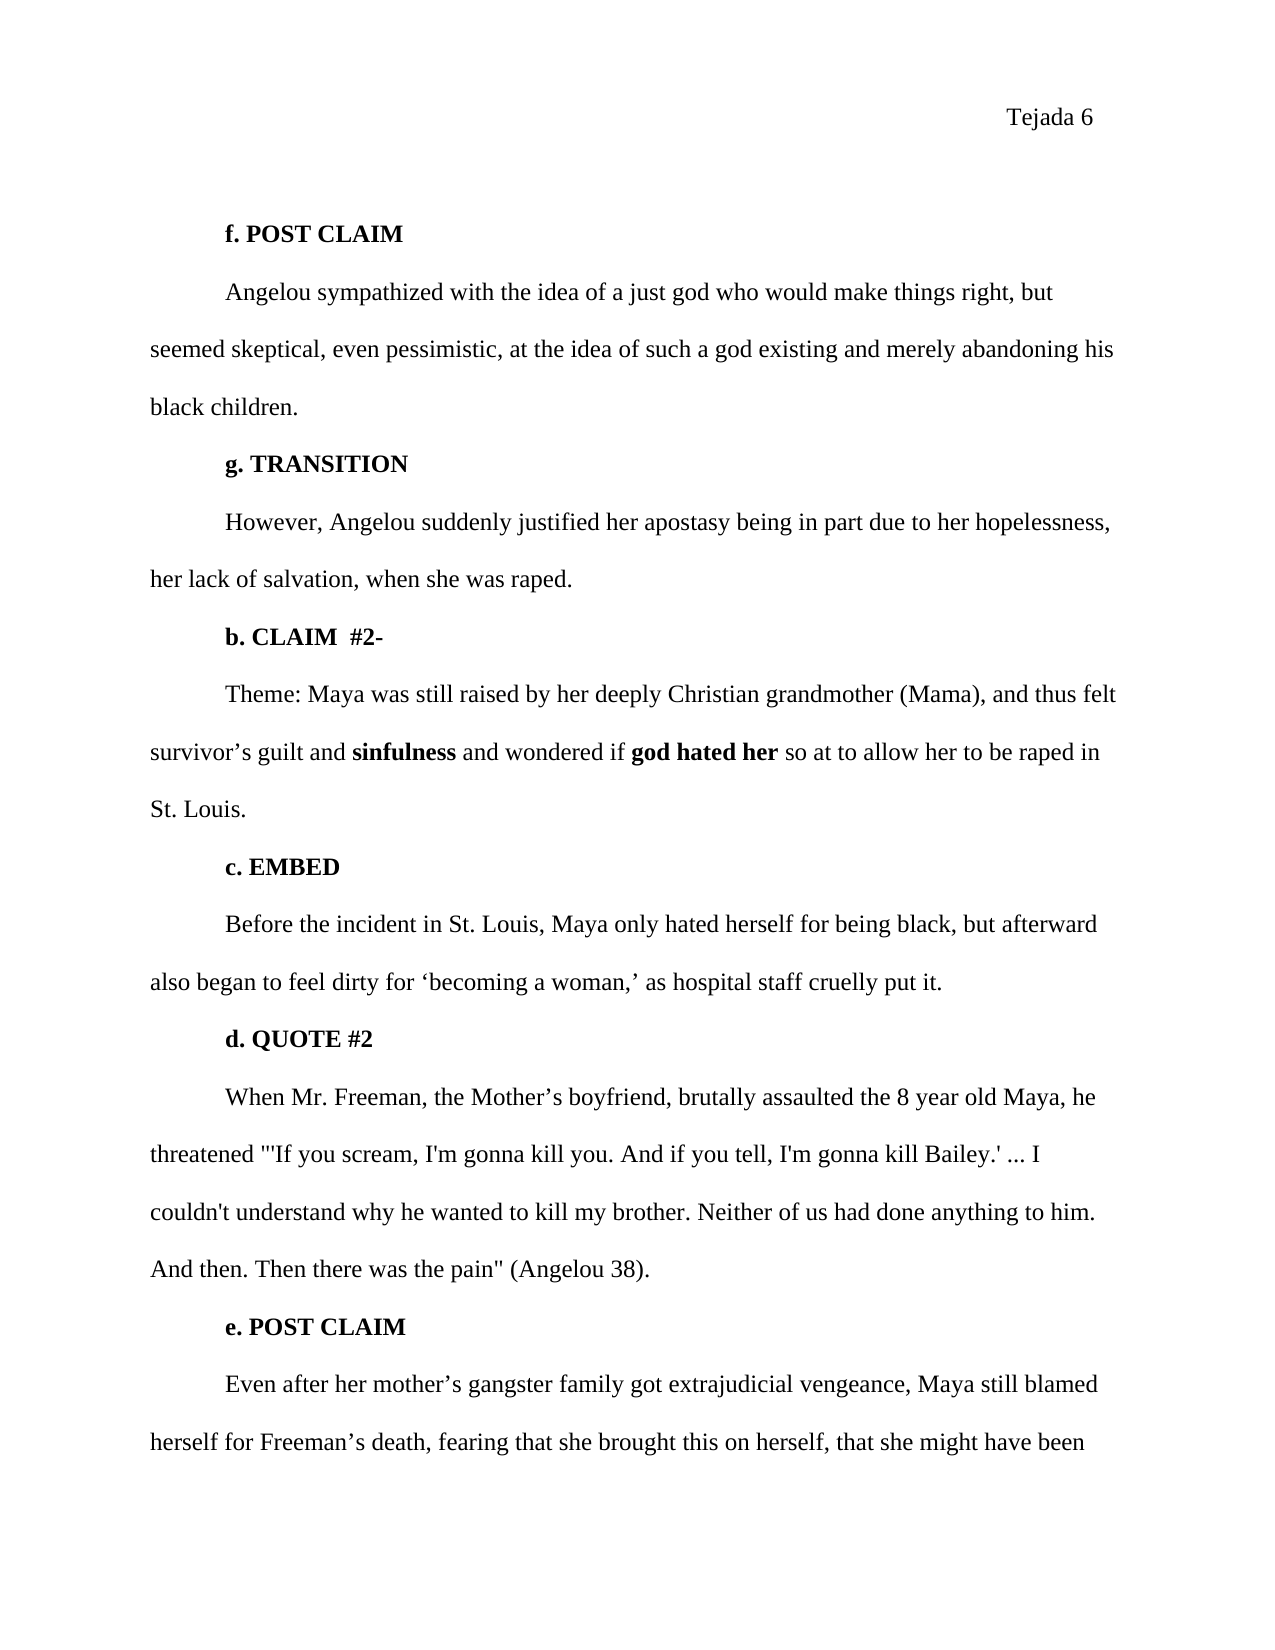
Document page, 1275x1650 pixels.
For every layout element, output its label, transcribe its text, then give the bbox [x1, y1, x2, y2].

text d. QUOTE #2 [150, 1024, 1125, 1053]
text b. CLAIM #2- [150, 622, 1125, 650]
text g. TRANSITION [150, 449, 1125, 478]
text However, Angelou suddenly justified her apostasy being in part due to her hopelessness, her lack of salvation, when she was raped. [150, 507, 1125, 593]
text e. POST CLAIM [150, 1312, 1125, 1340]
text f. POST CLAIM [150, 219, 1125, 248]
text Angelou sympathized with the idea of a just god who would make things right, but seemed skeptical, even pessimistic, at the idea of such a god existing and merely abandoning his black children. [150, 277, 1125, 420]
text c. EMBED [150, 852, 1125, 880]
text Theme: Maya was still raised by her deeply Christian grandmother (Mama), and thus felt survivor’s guilt and sinfulness and wondered if god hated her so at to allow her to be raped in St. Louis. [150, 679, 1125, 823]
text Even after her mother’s gangster family got extrajudicial vengeance, Maya still blamed herself for Freeman’s death, fearing that she brought this on herself, that she might have been [150, 1369, 1125, 1455]
text When Mr. Freeman, the Mother’s boyfriend, brutally assaulted the 8 year old Maya, he threatened "'If you scream, I'm gonna kill you. And if you tell, I'm gonna kill Bailey.' ... I couldn't understand why he wanted to kill my brother. Neither of us had done anything to him. And then. Then there was the pain" (Angelou 38). [150, 1082, 1125, 1283]
text Before the incident in St. Louis, Maya only hated herself for being black, but afterward also began to feel dirty for ‘becoming a woman,’ as hospital staff cruelly put it. [150, 909, 1125, 995]
